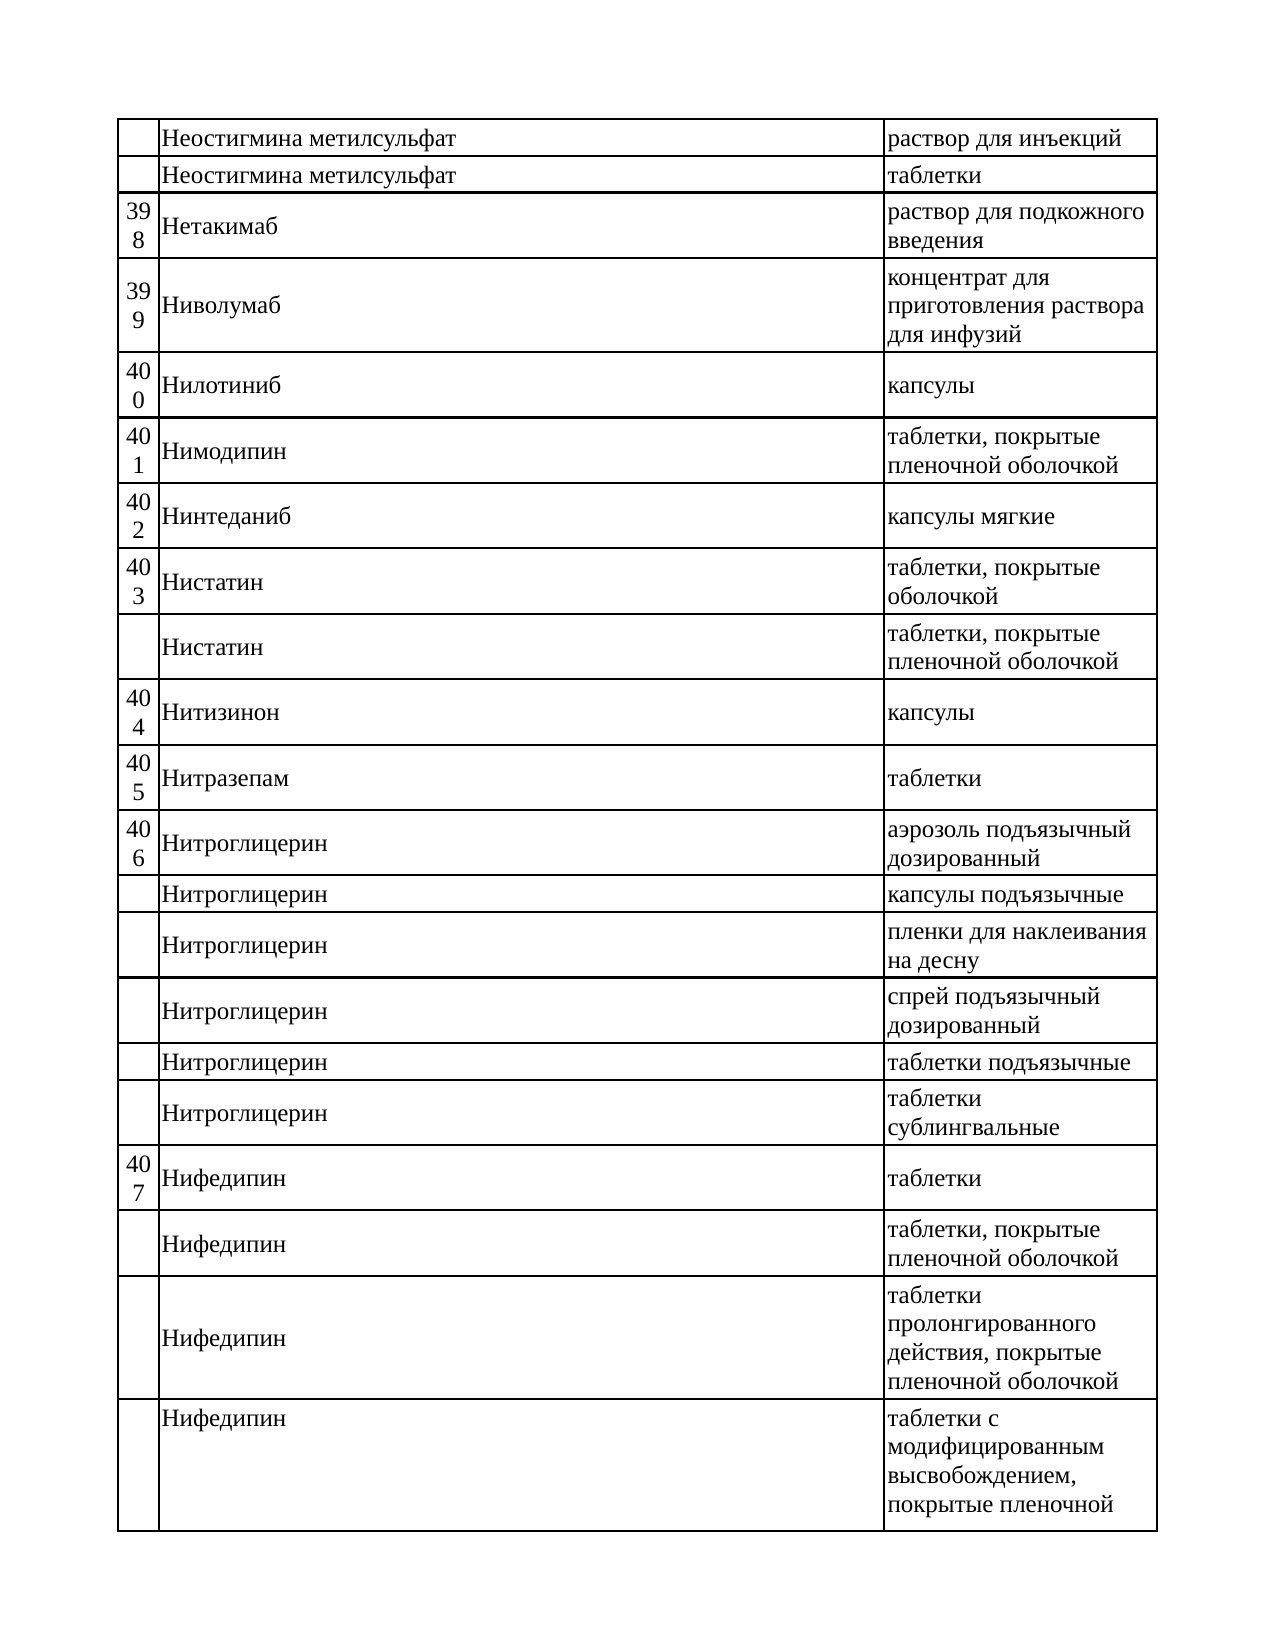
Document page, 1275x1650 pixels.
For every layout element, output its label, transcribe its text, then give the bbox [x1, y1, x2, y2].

table_cell 405 [119, 746, 158, 809]
table_cell Нитроглицерин [160, 811, 883, 874]
table_cell 406 [119, 811, 158, 874]
table_cell спрей подъязычный дозированный [885, 979, 1156, 1042]
table_cell [119, 1081, 158, 1144]
table_cell таблетки, покрытые пленочной оболочкой [885, 615, 1156, 678]
table_cell таблетки [885, 157, 1156, 191]
table_cell [119, 1044, 158, 1078]
table_cell таблетки с модифицированным высвобождением, покрытые пленочной [885, 1400, 1156, 1530]
table_cell Нитроглицерин [160, 876, 883, 911]
table_cell Нимодипин [160, 419, 883, 482]
table_cell Ниволумаб [160, 259, 883, 351]
table_cell Нифедипин [160, 1400, 883, 1530]
table_cell 402 [119, 484, 158, 547]
table_cell таблетки, покрытые оболочкой [885, 549, 1156, 613]
table_cell Нитроглицерин [160, 1044, 883, 1078]
table_cell аэрозоль подъязычный дозированный [885, 811, 1156, 874]
table_cell Нилотиниб [160, 353, 883, 416]
table_cell [119, 979, 158, 1042]
table_cell [119, 1211, 158, 1275]
table_cell Нифедипин [160, 1211, 883, 1275]
table_cell [119, 1277, 158, 1398]
table_cell Нифедипин [160, 1146, 883, 1209]
table_cell таблетки [885, 1146, 1156, 1209]
table_cell раствор для инъекций [885, 120, 1156, 155]
table_cell 400 [119, 353, 158, 416]
table_cell Нитроглицерин [160, 979, 883, 1042]
table_cell 407 [119, 1146, 158, 1209]
table_cell [119, 1400, 158, 1530]
table_cell раствор для подкожного введения [885, 194, 1156, 257]
table_cell Нетакимаб [160, 194, 883, 257]
table_cell таблетки, покрытые пленочной оболочкой [885, 1211, 1156, 1275]
table_cell Нитразепам [160, 746, 883, 809]
table_cell капсулы [885, 680, 1156, 743]
table_cell Нифедипин [160, 1277, 883, 1398]
table_cell Нинтеданиб [160, 484, 883, 547]
table_cell 403 [119, 549, 158, 613]
table_cell [119, 615, 158, 678]
table_cell Неостигмина метилсульфат [160, 120, 883, 155]
table_cell концентрат для приготовления раствора для инфузий [885, 259, 1156, 351]
table_cell Нитроглицерин [160, 913, 883, 976]
table_cell [119, 157, 158, 191]
table_cell 401 [119, 419, 158, 482]
table_cell Неостигмина метилсульфат [160, 157, 883, 191]
table_cell капсулы подъязычные [885, 876, 1156, 911]
table_cell Нистатин [160, 549, 883, 613]
table_cell 399 [119, 259, 158, 351]
table_cell капсулы мягкие [885, 484, 1156, 547]
table_cell 398 [119, 194, 158, 257]
table_cell Нитроглицерин [160, 1081, 883, 1144]
table_cell таблетки [885, 746, 1156, 809]
table_cell 404 [119, 680, 158, 743]
table_cell [119, 876, 158, 911]
table_cell таблетки пролонгированного действия, покрытые пленочной оболочкой [885, 1277, 1156, 1398]
table_cell [119, 913, 158, 976]
table_cell Нитизинон [160, 680, 883, 743]
table_cell пленки для наклеивания на десну [885, 913, 1156, 976]
table_cell Нистатин [160, 615, 883, 678]
table_cell таблетки сублингвальные [885, 1081, 1156, 1144]
table_cell капсулы [885, 353, 1156, 416]
table_cell таблетки подъязычные [885, 1044, 1156, 1078]
table_cell [119, 120, 158, 155]
table_cell таблетки, покрытые пленочной оболочкой [885, 419, 1156, 482]
